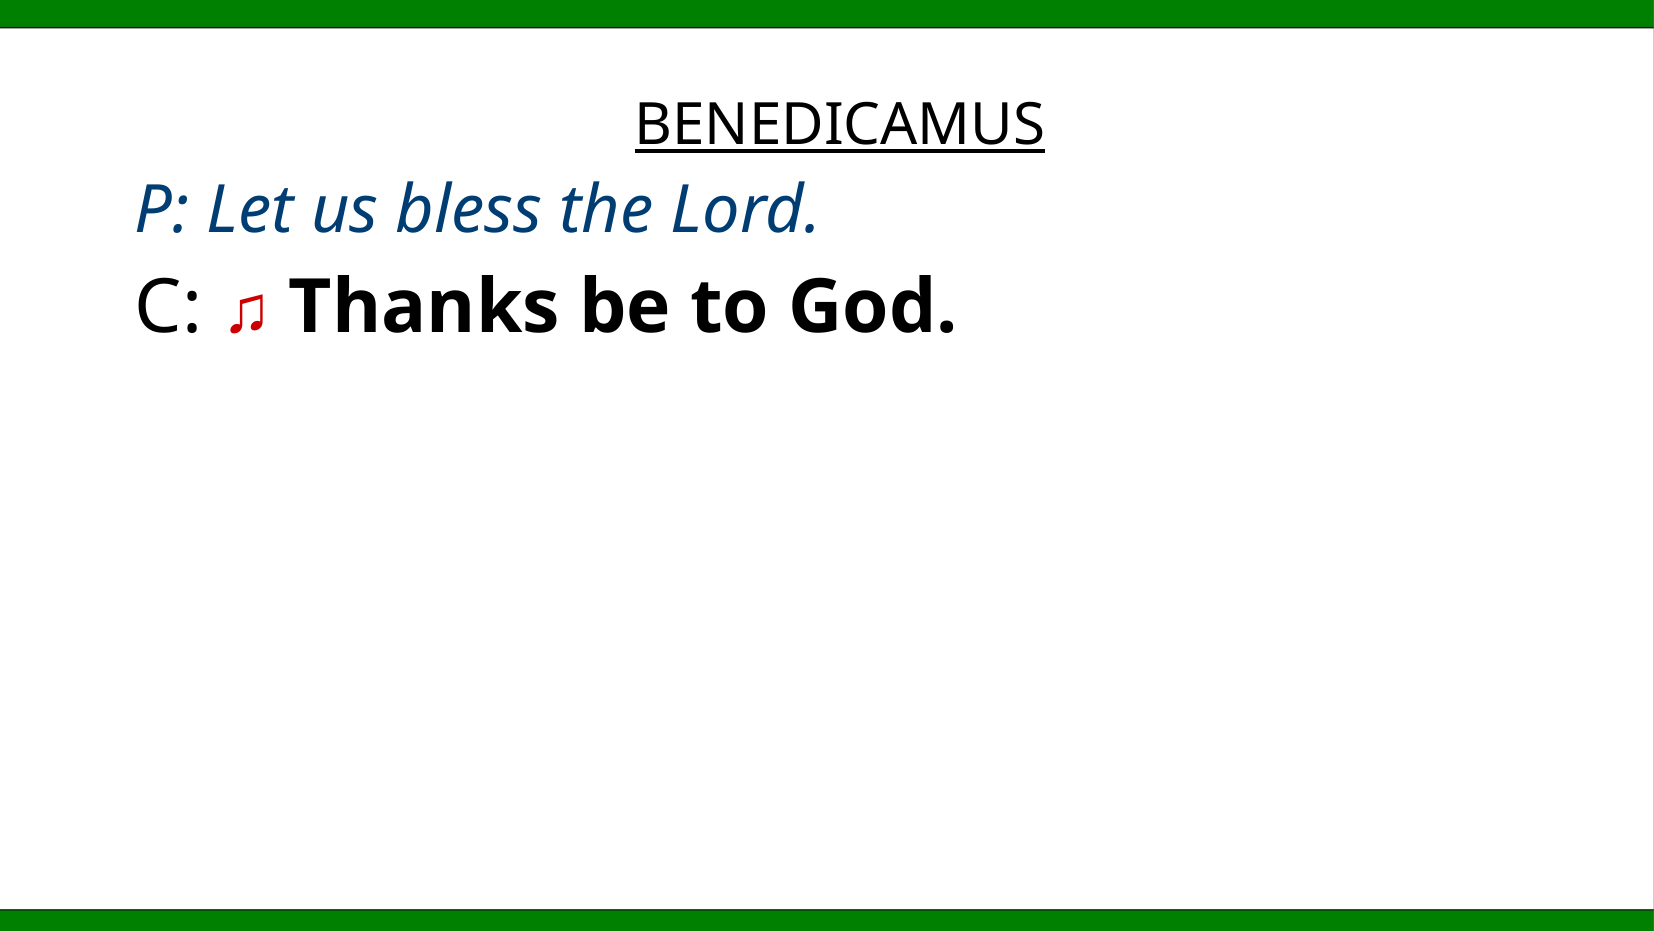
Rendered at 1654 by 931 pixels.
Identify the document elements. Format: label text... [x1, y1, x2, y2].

text_box BENEDICAMUS P: Let us bless the Lord. C: ♫ Thanks be to God. [120, 75, 1561, 506]
picture [0, 0, 1654, 931]
